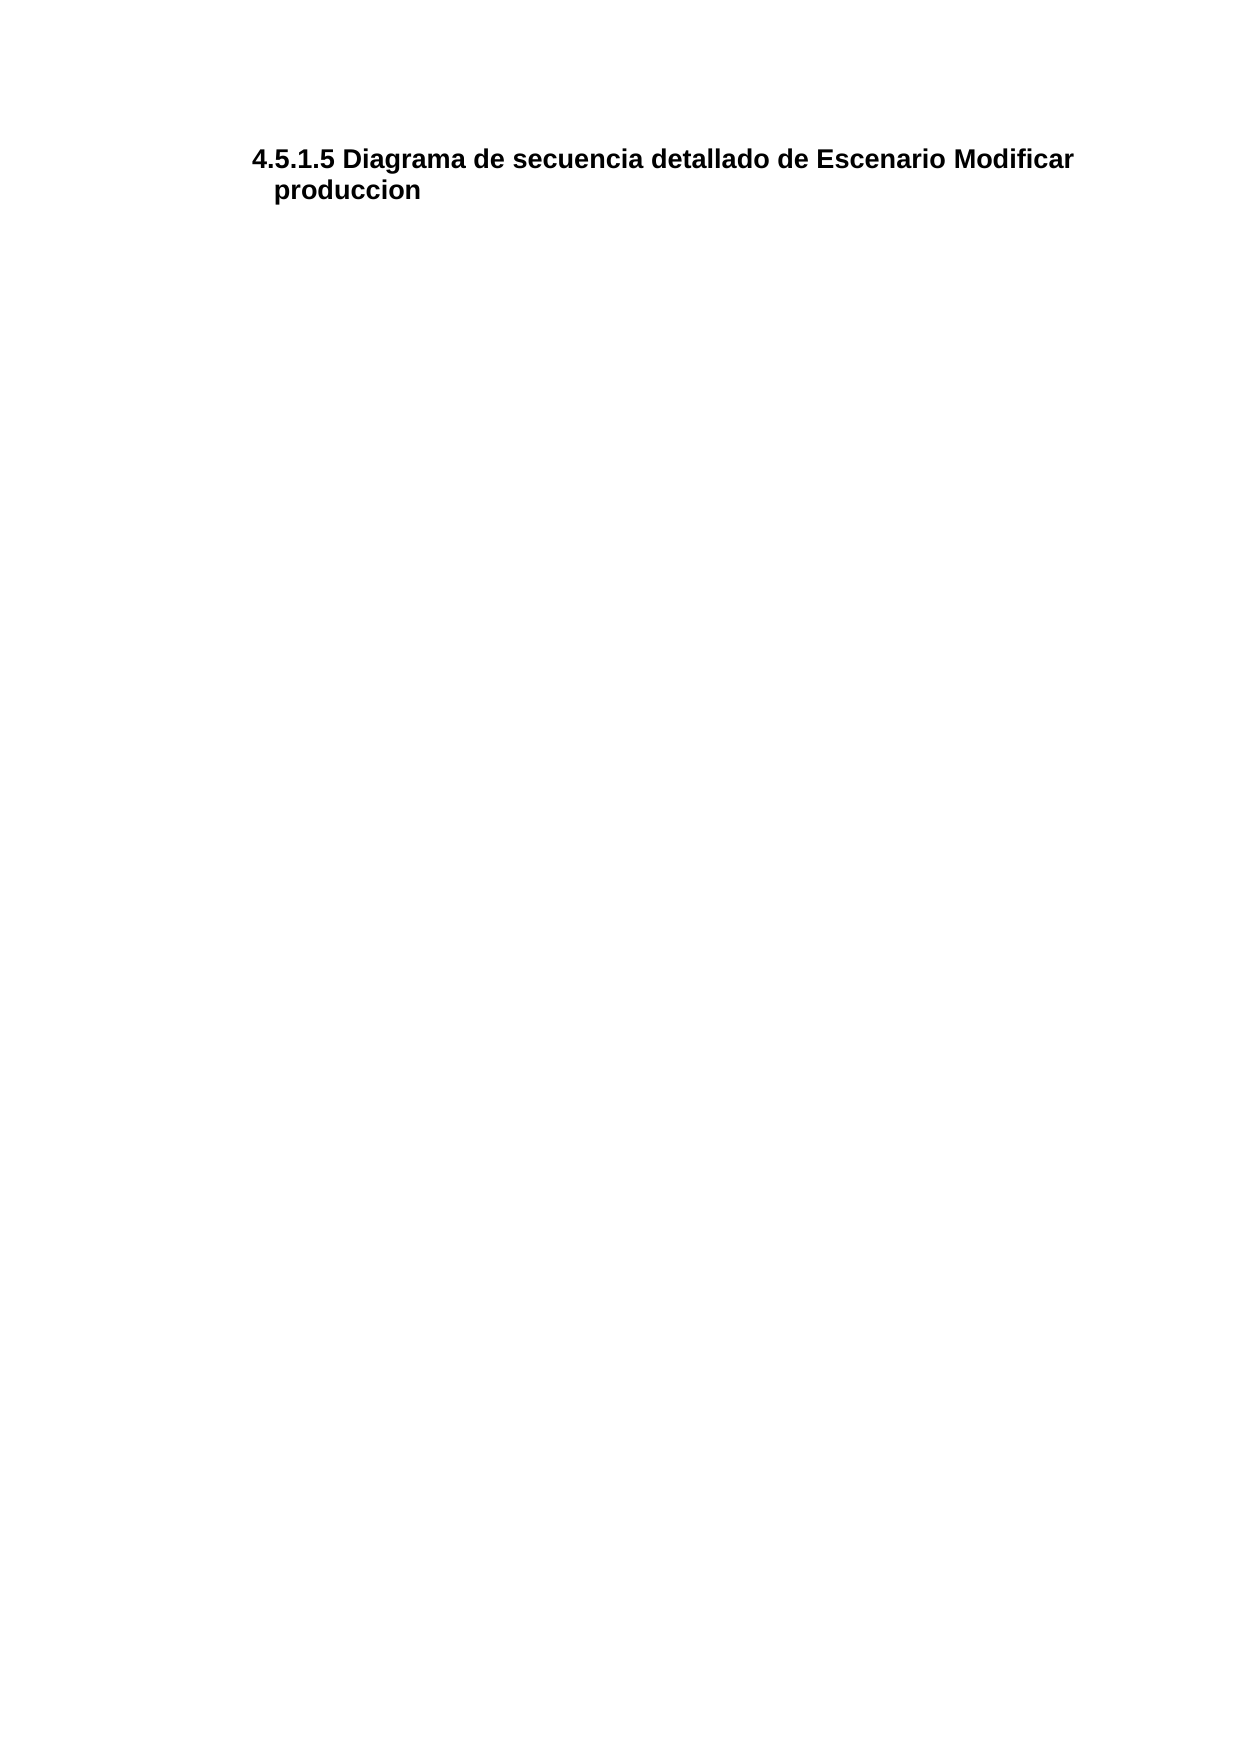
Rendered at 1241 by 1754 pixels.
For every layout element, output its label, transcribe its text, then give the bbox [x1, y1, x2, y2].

list Diagrama de secuencia detallado de Escenario Modificar produccion [244, 143, 1122, 206]
